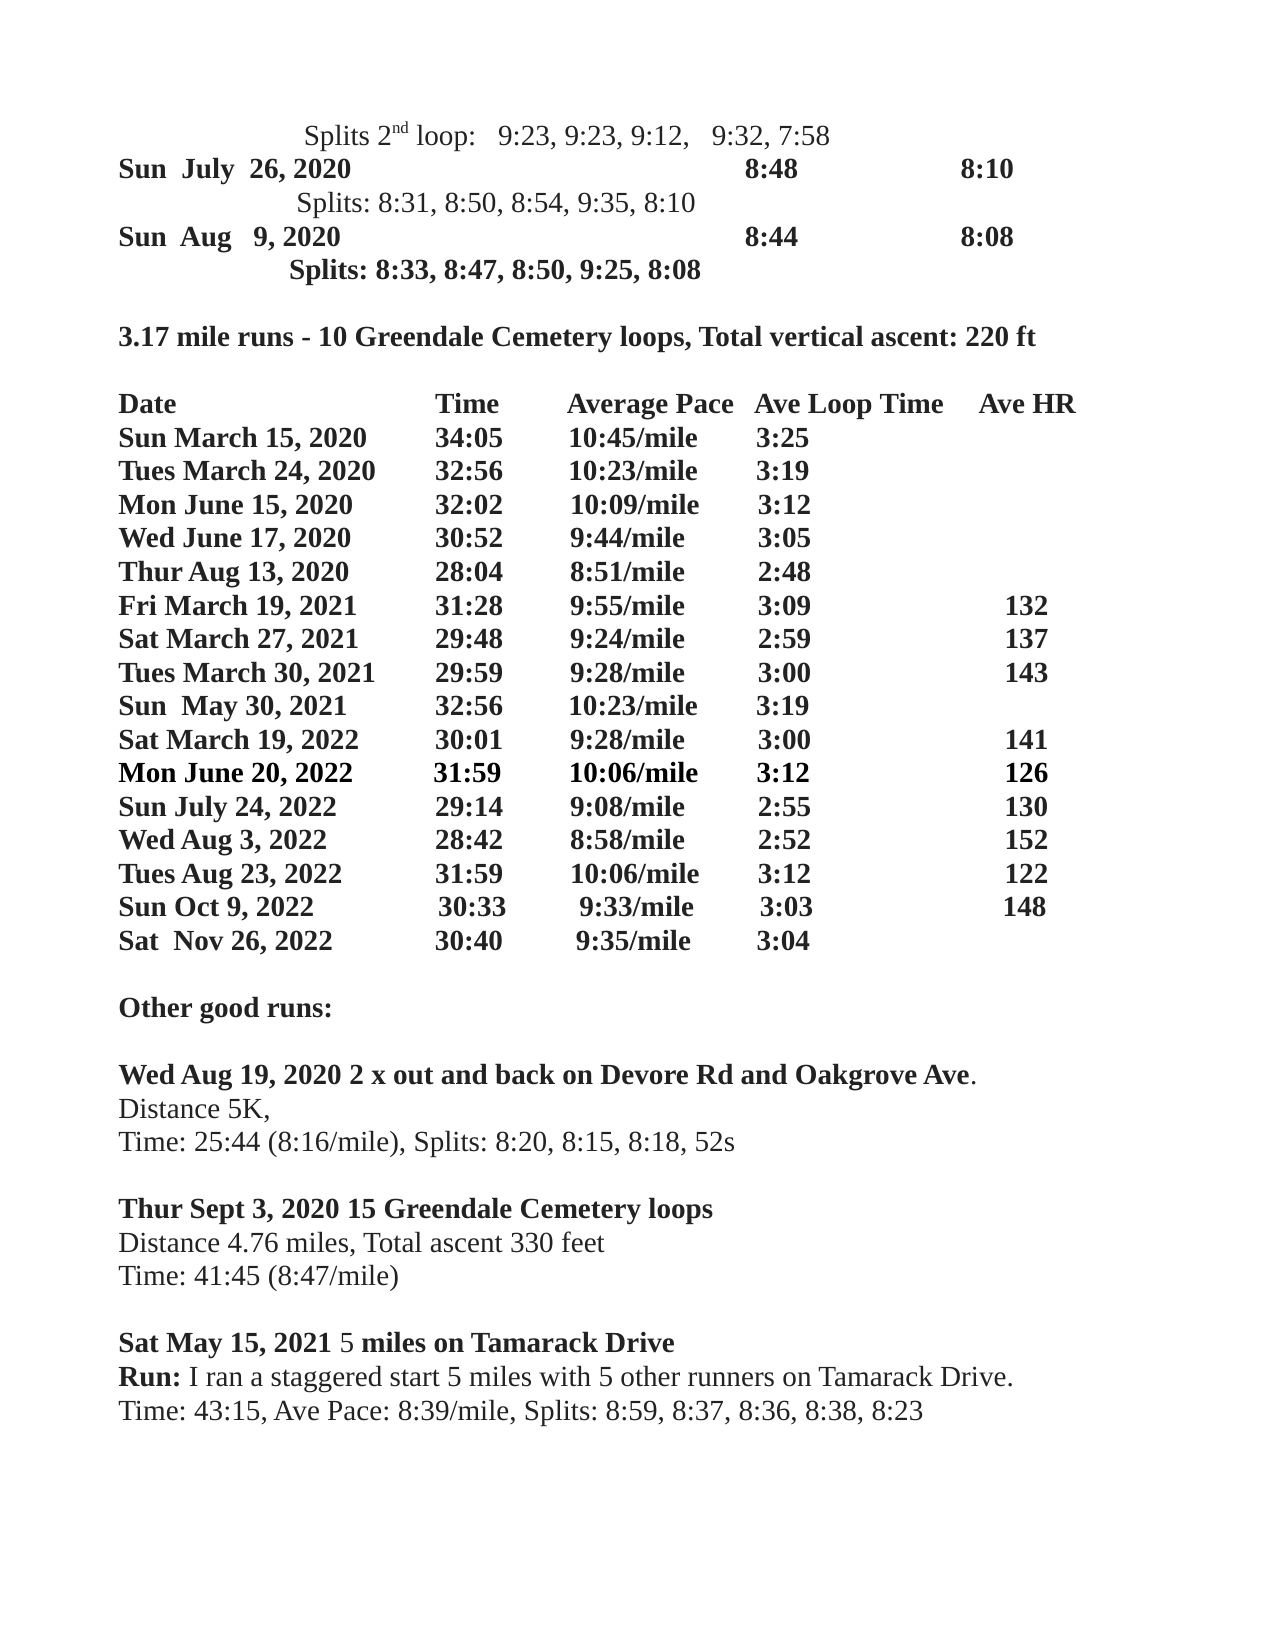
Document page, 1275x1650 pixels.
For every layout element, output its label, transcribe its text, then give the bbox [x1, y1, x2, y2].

text Tues March 30, 2021 29:59 9:28/mile 3:00 143 [118, 655, 1161, 688]
text Run: I ran a staggered start 5 miles with 5 other runners on Tamarack Drive. [118, 1359, 1161, 1393]
text Sun July 26, 2020 8:48 8:10 Splits: 8:31, 8:50, 8:54, 9:35, 8:10 [118, 152, 1161, 219]
text Sun Aug 9, 2020 8:44 8:08 Splits: 8:33, 8:47, 8:50, 9:25, 8:08 [118, 219, 1161, 286]
text Thur Sept 3, 2020 15 Greendale Cemetery loops [118, 1191, 1161, 1225]
text Splits 2nd loop: 9:23, 9:23, 9:12, 9:32, 7:58 [118, 118, 1161, 152]
text Wed Aug 19, 2020 2 x out and back on Devore Rd and Oakgrove Ave. [118, 1057, 1161, 1091]
text Mon June 15, 2020 32:02 10:09/mile 3:12 [118, 487, 1161, 521]
text Time: 43:15, Ave Pace: 8:39/mile, Splits: 8:59, 8:37, 8:36, 8:38, 8:23 [118, 1393, 1161, 1426]
text Date Time Average Pace Ave Loop Time Ave HR [118, 386, 1161, 420]
text Sun Oct 9, 2022 30:33 9:33/mile 3:03 148 [118, 889, 1161, 923]
text Sat March 27, 2021 29:48 9:24/mile 2:59 137 [118, 621, 1161, 655]
text Time: 41:45 (8:47/mile) [118, 1258, 1161, 1292]
text Sun March 15, 2020 34:05 10:45/mile 3:25 [118, 420, 1161, 453]
text Sat March 19, 2022 30:01 9:28/mile 3:00 141 [118, 722, 1161, 755]
text Tues Aug 23, 2022 31:59 10:06/mile 3:12 122 [118, 856, 1161, 889]
text Sun May 30, 2021 32:56 10:23/mile 3:19 [118, 688, 1161, 722]
text Sun July 24, 2022 29:14 9:08/mile 2:55 130 [118, 789, 1161, 822]
text Tues March 24, 2020 32:56 10:23/mile 3:19 [118, 453, 1161, 487]
text Distance 5K, [118, 1091, 1161, 1124]
text Wed June 17, 2020 30:52 9:44/mile 3:05 [118, 521, 1161, 554]
text Thur Aug 13, 2020 28:04 8:51/mile 2:48 [118, 554, 1161, 588]
text Time: 25:44 (8:16/mile), Splits: 8:20, 8:15, 8:18, 52s [118, 1124, 1161, 1158]
text Mon June 20, 2022 31:59 10:06/mile 3:12 126 [118, 755, 1157, 789]
text Other good runs: [118, 990, 1161, 1024]
text Sat May 15, 2021 5 miles on Tamarack Drive [118, 1326, 1161, 1359]
text Distance 4.76 miles, Total ascent 330 feet [118, 1225, 1161, 1258]
list 3.17 mile runs - 10 Greendale Cemetery loops, Total vertical ascent: 220 ft [118, 319, 1161, 353]
text Fri March 19, 2021 31:28 9:55/mile 3:09 132 [118, 588, 1161, 621]
text Wed Aug 3, 2022 28:42 8:58/mile 2:52 152 [118, 822, 1161, 856]
text Sat Nov 26, 2022 30:40 9:35/mile 3:04 [118, 923, 1161, 957]
